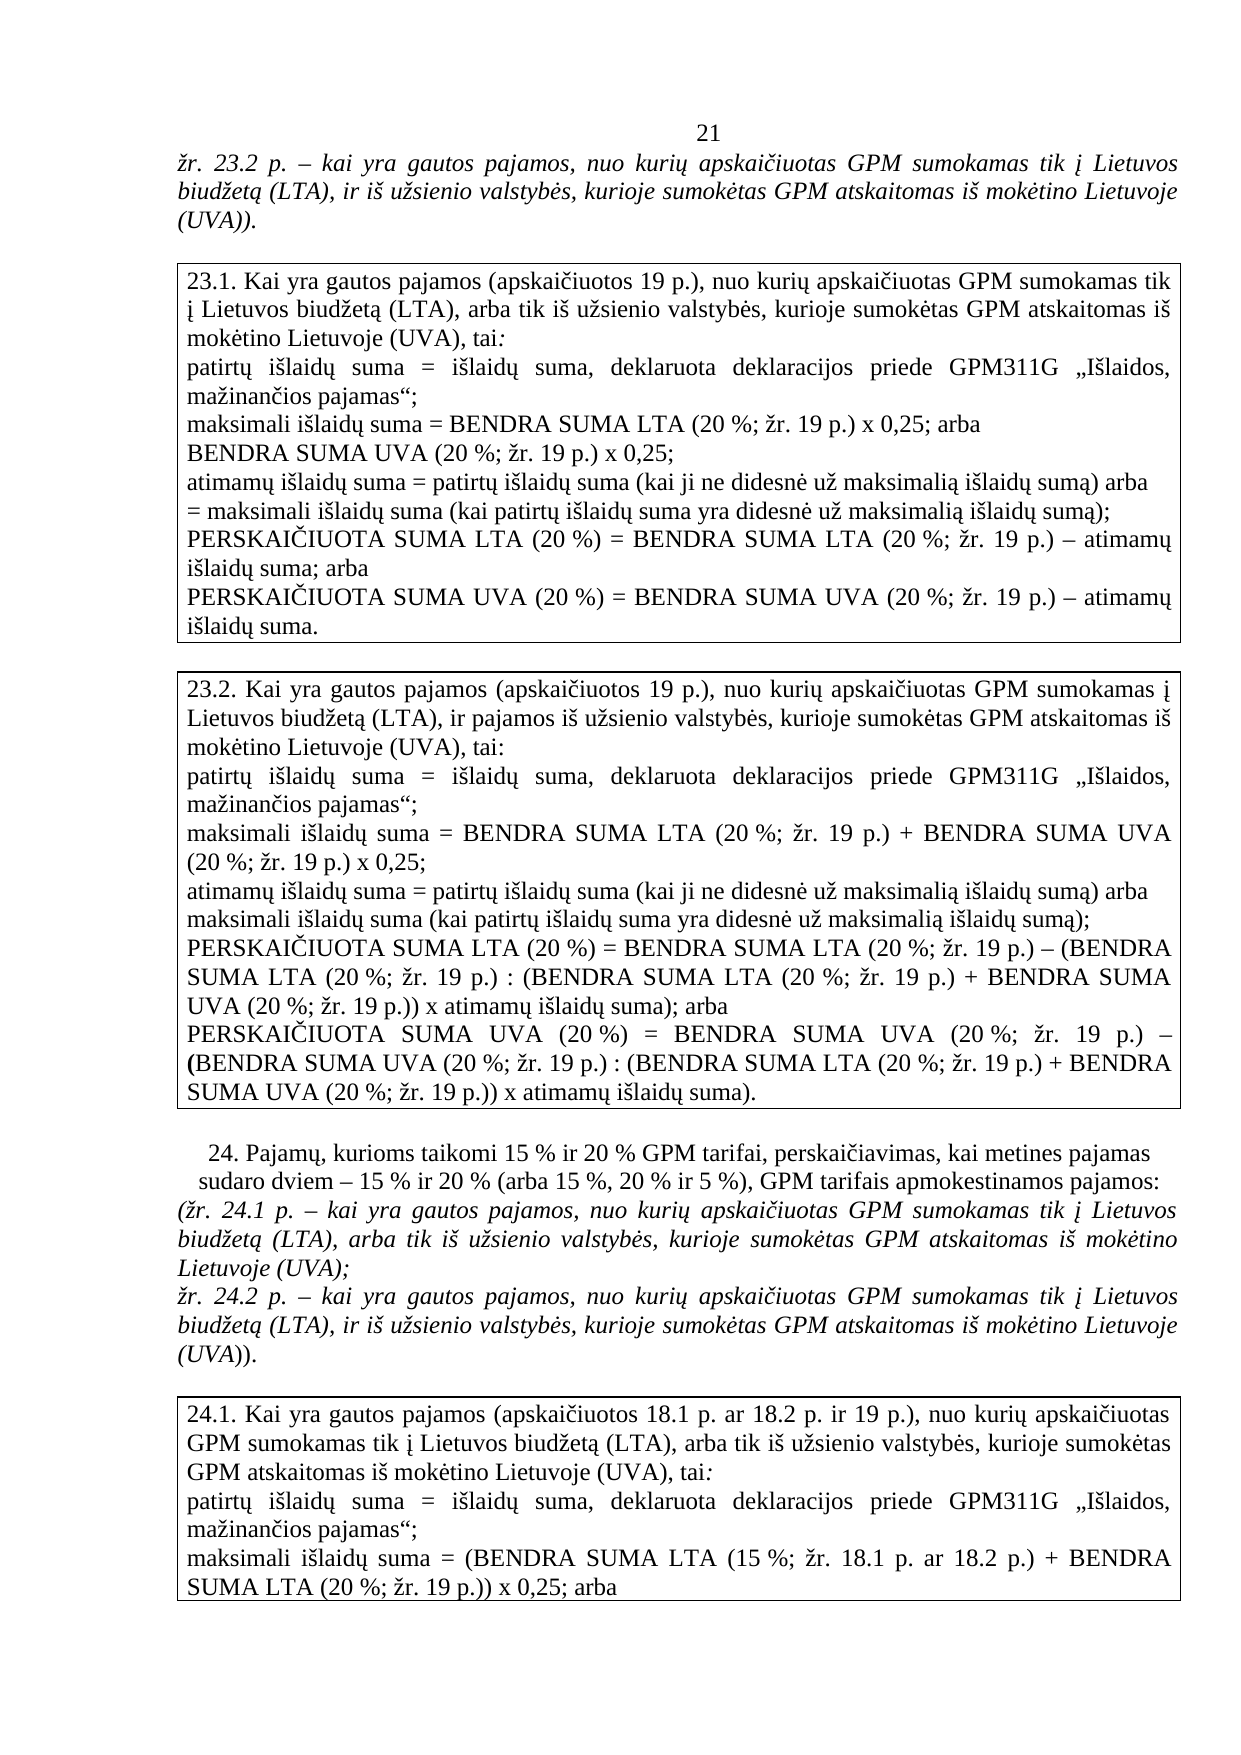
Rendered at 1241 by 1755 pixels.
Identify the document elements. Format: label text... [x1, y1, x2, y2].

text 24. Pajamų, kurioms taikomi 15 % ir 20 % GPM tarifai, perskaičiavimas, kai metines pajamas sudaro dviem – 15 % ir 20 % (arba 15 %, 20 % ir 5 %), GPM tarifais apmokestinamos pajamos: [177, 1138, 1181, 1195]
text patirtų išlaidų suma = išlaidų suma, deklaruota deklaracijos priede GPM311G „Išlaidos, mažinančios pajamas“; [178, 758, 1180, 815]
text patirtų išlaidų suma = išlaidų suma, deklaruota deklaracijos priede GPM311G „Išlaidos, mažinančios pajamas“; [178, 1483, 1180, 1540]
text PERSKAIČIUOTA SUMA LTA (20 %) = BENDRA SUMA LTA (20 %; žr. 19 p.) – atimamų išlaidų suma; arba [178, 521, 1180, 579]
text BENDRA SUMA UVA (20 %; žr. 19 p.) x 0,25; [178, 435, 1180, 464]
text PERSKAIČIUOTA SUMA UVA (20 %) = BENDRA SUMA UVA (20 %; žr. 19 p.) – atimamų išlaidų suma. [178, 579, 1180, 642]
text patirtų išlaidų suma = išlaidų suma, deklaruota deklaracijos priede GPM311G „Išlaidos, mažinančios pajamas“; [178, 349, 1180, 406]
text maksimali išlaidų suma (kai patirtų išlaidų suma yra didesnė už maksimalią išlaidų sumą); [178, 901, 1180, 930]
text 23.1. Kai yra gautos pajamos (apskaičiuotos 19 p.), nuo kurių apskaičiuotas GPM sumokamas tik į Lietuvos biudžetą (LTA), arba tik iš užsienio valstybės, kurioje sumokėtas GPM atskaitomas iš mokėtino Lietuvoje (UVA), tai: [178, 264, 1180, 349]
text 24.1. Kai yra gautos pajamos (apskaičiuotos 18.1 p. ar 18.2 p. ir 19 p.), nuo kurių apskaičiuotas GPM sumokamas tik į Lietuvos biudžetą (LTA), arba tik iš užsienio valstybės, kurioje sumokėtas GPM atskaitomas iš mokėtino Lietuvoje (UVA), tai: [178, 1398, 1180, 1483]
text 23.2. Kai yra gautos pajamos (apskaičiuotos 19 p.), nuo kurių apskaičiuotas GPM sumokamas į Lietuvos biudžetą (LTA), ir pajamos iš užsienio valstybės, kurioje sumokėtas GPM atskaitomas iš mokėtino Lietuvoje (UVA), tai: [178, 673, 1180, 758]
text atimamų išlaidų suma = patirtų išlaidų suma (kai ji ne didesnė už maksimalią išlaidų sumą) arba [178, 464, 1180, 493]
text PERSKAIČIUOTA SUMA LTA (20 %) = BENDRA SUMA LTA (20 %; žr. 19 p.) – (BENDRA SUMA LTA (20 %; žr. 19 p.) : (BENDRA SUMA LTA (20 %; žr. 19 p.) + BENDRA SUMA UVA (20 %; žr. 19 p.)) x atimamų išlaidų suma); arba [178, 930, 1180, 1016]
text maksimali išlaidų suma = (BENDRA SUMA LTA (15 %; žr. 18.1 p. ar 18.2 p.) + BENDRA SUMA LTA (20 %; žr. 19 p.)) x 0,25; arba [178, 1540, 1180, 1600]
text maksimali išlaidų suma = BENDRA SUMA LTA (20 %; žr. 19 p.) x 0,25; arba [178, 406, 1180, 435]
text žr. 23.2 p. – kai yra gautos pajamos, nuo kurių apskaičiuotas GPM sumokamas tik į Lietuvos biudžetą (LTA), ir iš užsienio valstybės, kurioje sumokėtas GPM atskaitomas iš mokėtino Lietuvoje (UVA)). [177, 148, 1181, 234]
text žr. 24.2 p. – kai yra gautos pajamos, nuo kurių apskaičiuotas GPM sumokamas tik į Lietuvos biudžetą (LTA), ir iš užsienio valstybės, kurioje sumokėtas GPM atskaitomas iš mokėtino Lietuvoje (UVA)). [177, 1281, 1181, 1368]
text atimamų išlaidų suma = patirtų išlaidų suma (kai ji ne didesnė už maksimalią išlaidų sumą) arba [178, 873, 1180, 901]
text (žr. 24.1 p. – kai yra gautos pajamos, nuo kurių apskaičiuotas GPM sumokamas tik į Lietuvos biudžetą (LTA), arba tik iš užsienio valstybės, kurioje sumokėtas GPM atskaitomas iš mokėtino Lietuvoje (UVA); [177, 1195, 1181, 1281]
text = maksimali išlaidų suma (kai patirtų išlaidų suma yra didesnė už maksimalią išlaidų sumą); [178, 493, 1180, 521]
text maksimali išlaidų suma = BENDRA SUMA LTA (20 %; žr. 19 p.) + BENDRA SUMA UVA (20 %; žr. 19 p.) x 0,25; [178, 815, 1180, 873]
text PERSKAIČIUOTA SUMA UVA (20 %) = BENDRA SUMA UVA (20 %; žr. 19 p.) – (BENDRA SUMA UVA (20 %; žr. 19 p.) : (BENDRA SUMA LTA (20 %; žr. 19 p.) + BENDRA SUMA UVA (20 %; žr. 19 p.)) x atimamų išlaidų suma). [178, 1016, 1180, 1108]
